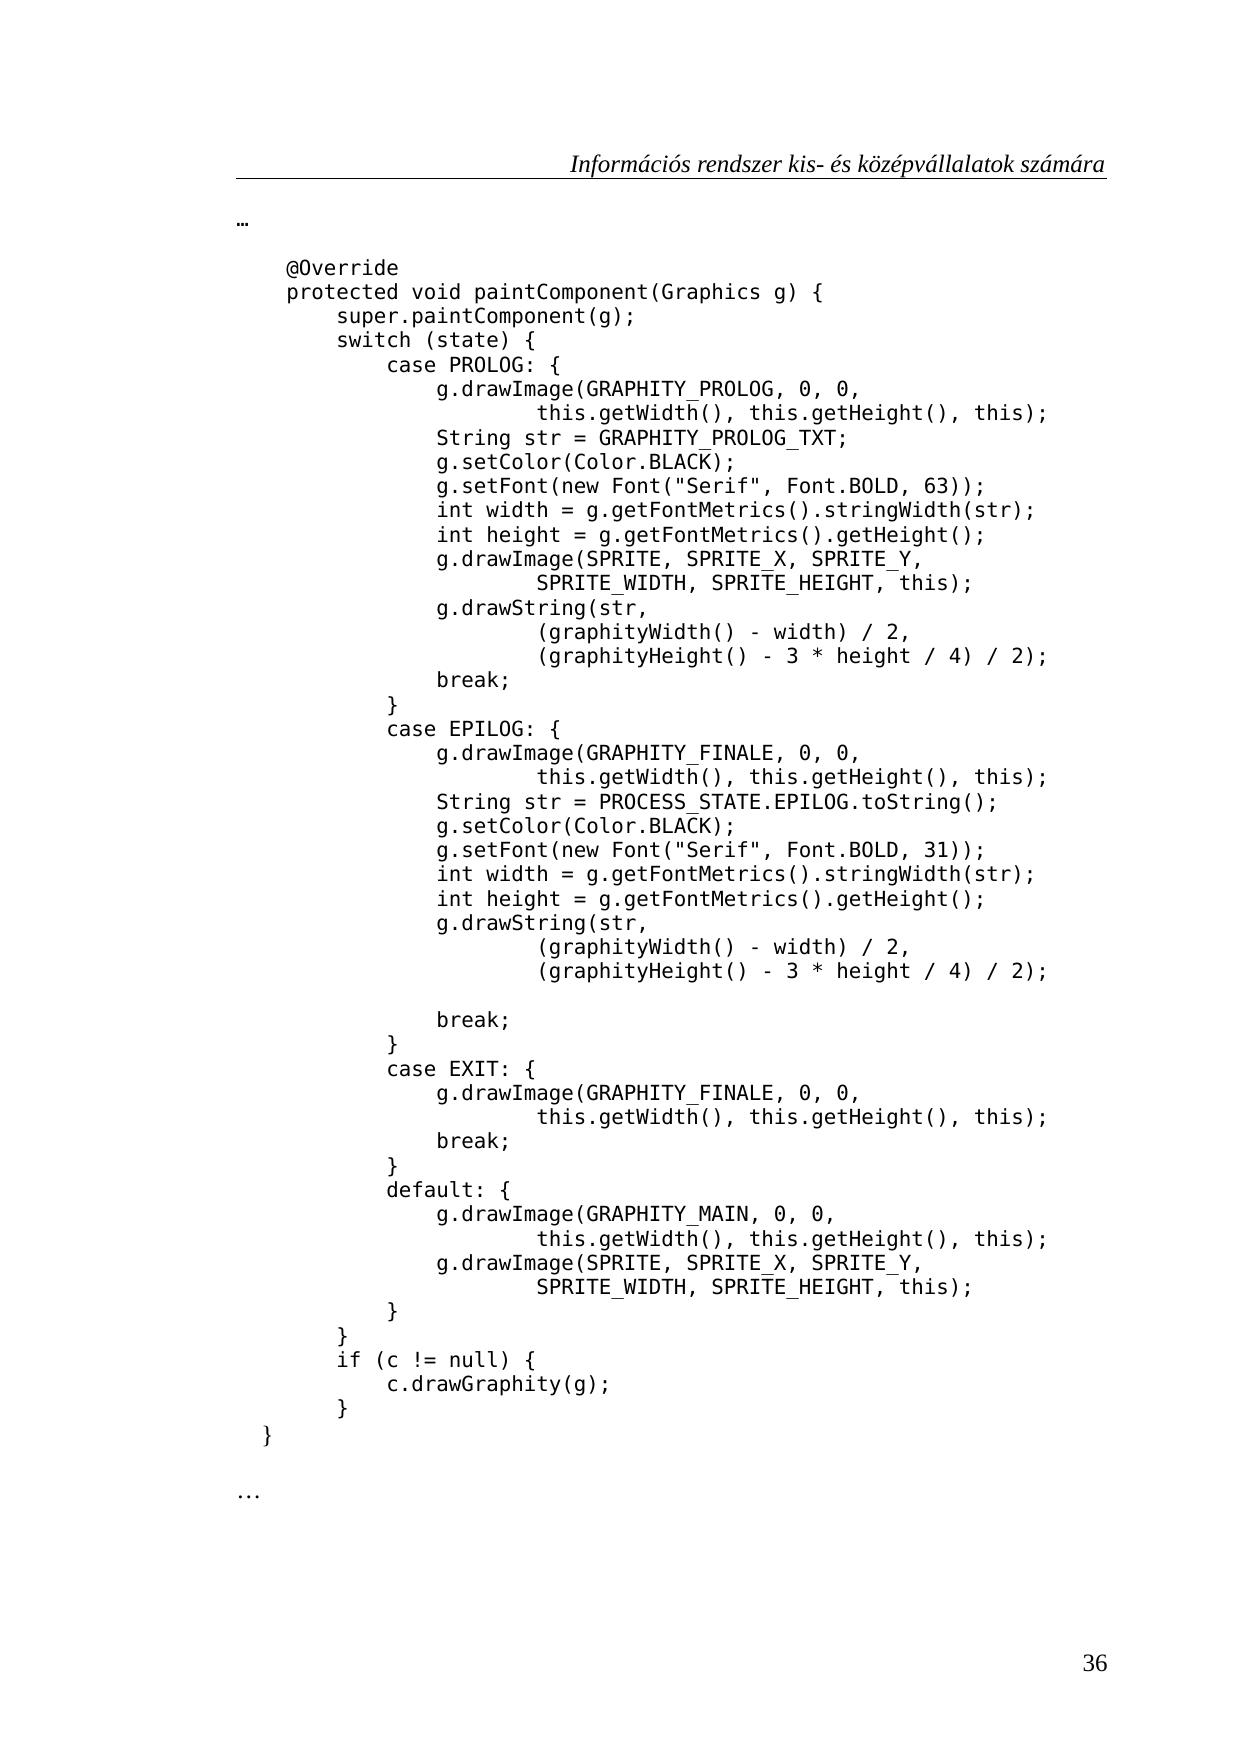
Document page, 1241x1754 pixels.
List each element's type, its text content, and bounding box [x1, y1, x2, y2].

text } [236, 693, 1107, 717]
text g.drawImage(GRAPHITY_PROLOG, 0, 0, [236, 377, 1107, 401]
text g.drawImage(SPRITE, SPRITE_X, SPRITE_Y, [236, 547, 1107, 571]
text switch (state) { [236, 329, 1107, 353]
text } [236, 1324, 1107, 1348]
text if (c != null) { [236, 1348, 1107, 1372]
text this.getWidth(), this.getHeight(), this); [236, 766, 1107, 790]
text } [236, 1154, 1107, 1178]
text } [236, 1032, 1107, 1057]
text } [236, 1421, 1107, 1476]
text … @Override [236, 207, 1107, 280]
text SPRITE_WIDTH, SPRITE_HEIGHT, this); [236, 571, 1107, 596]
text super.paintComponent(g); [236, 304, 1107, 329]
text int height = g.getFontMetrics().getHeight(); [236, 887, 1107, 911]
text g.setColor(Color.BLACK); [236, 450, 1107, 474]
text int width = g.getFontMetrics().stringWidth(str); [236, 498, 1107, 523]
text g.drawString(str, [236, 596, 1107, 620]
text c.drawGraphity(g); [236, 1372, 1107, 1397]
text break; [236, 668, 1107, 693]
text g.setFont(new Font("Serif", Font.BOLD, 63)); [236, 474, 1107, 498]
text (graphityWidth() - width) / 2, [236, 620, 1107, 644]
text g.drawImage(GRAPHITY_MAIN, 0, 0, [236, 1202, 1107, 1227]
text String str = GRAPHITY_PROLOG_TXT; [236, 426, 1107, 450]
text g.setFont(new Font("Serif", Font.BOLD, 31)); [236, 838, 1107, 863]
text g.drawImage(GRAPHITY_FINALE, 0, 0, [236, 741, 1107, 766]
text break; [236, 1129, 1107, 1154]
text (graphityHeight() - 3 * height / 4) / 2); [236, 644, 1107, 668]
text g.drawImage(GRAPHITY_FINALE, 0, 0, [236, 1081, 1107, 1105]
text g.drawString(str, [236, 911, 1107, 935]
text this.getWidth(), this.getHeight(), this); [236, 401, 1107, 426]
text } [236, 1299, 1107, 1324]
text (graphityHeight() - 3 * height / 4) / 2); [236, 960, 1107, 984]
text String str = PROCESS_STATE.EPILOG.toString(); [236, 790, 1107, 814]
text protected void paintComponent(Graphics g) { [236, 280, 1107, 304]
text g.drawImage(SPRITE, SPRITE_X, SPRITE_Y, [236, 1251, 1107, 1275]
text case PROLOG: { [236, 353, 1107, 377]
text case EPILOG: { [236, 717, 1107, 741]
text … [236, 1476, 1107, 1532]
text } [236, 1397, 1107, 1421]
text this.getWidth(), this.getHeight(), this); [236, 1227, 1107, 1251]
text SPRITE_WIDTH, SPRITE_HEIGHT, this); [236, 1275, 1107, 1299]
text default: { [236, 1178, 1107, 1202]
text g.setColor(Color.BLACK); [236, 814, 1107, 838]
text int width = g.getFontMetrics().stringWidth(str); [236, 863, 1107, 887]
text int height = g.getFontMetrics().getHeight(); [236, 523, 1107, 547]
text this.getWidth(), this.getHeight(), this); [236, 1105, 1107, 1129]
text (graphityWidth() - width) / 2, [236, 935, 1107, 960]
text case EXIT: { [236, 1057, 1107, 1081]
text break; [236, 1008, 1107, 1032]
